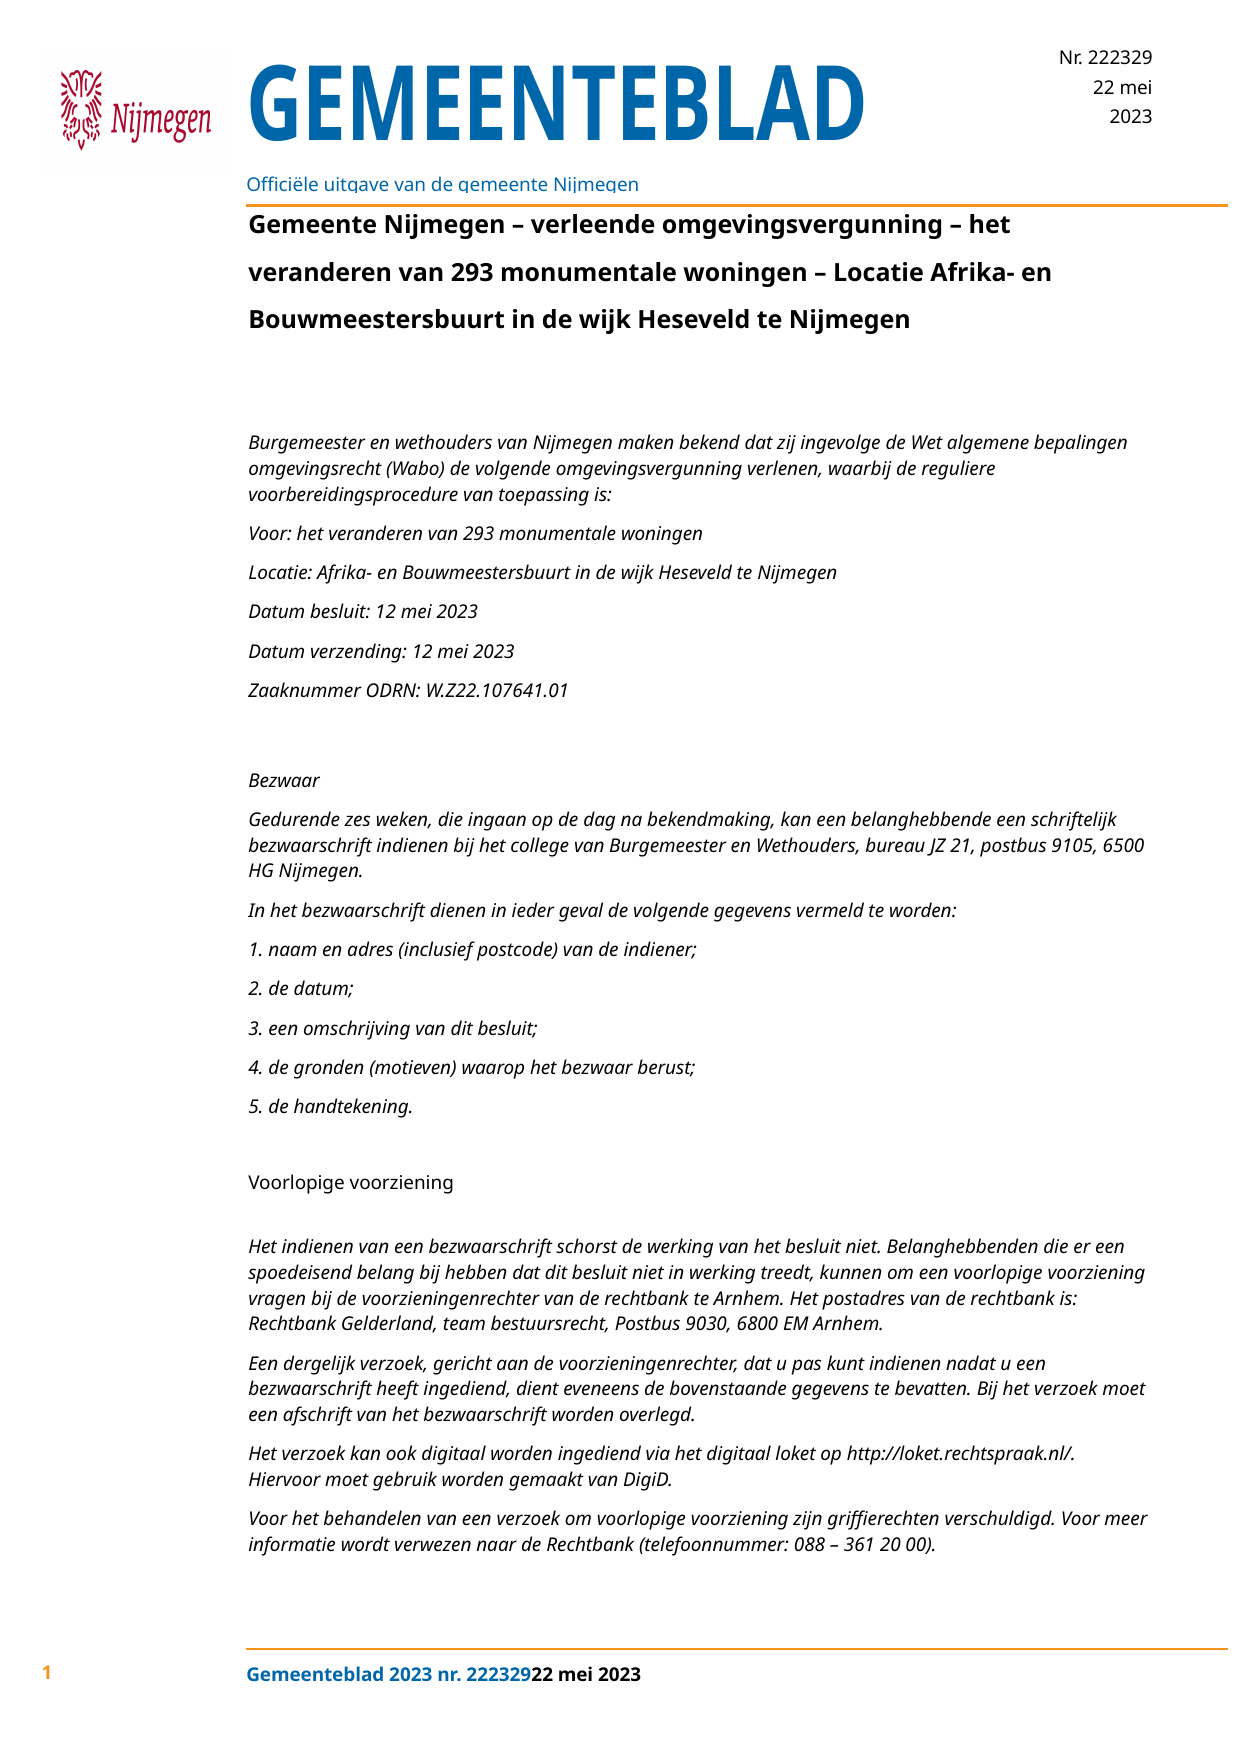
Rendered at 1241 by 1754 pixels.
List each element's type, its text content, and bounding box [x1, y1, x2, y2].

text In het bezwaarschrift dienen in ieder geval de volgende gegevens vermeld te worden: [248, 897, 1152, 923]
text 4. de gronden (motieven) waarop het bezwaar berust; [248, 1054, 1152, 1080]
text Burgemeester en wethouders van Nijmegen maken bekend dat zij ingevolge de Wet algemene bepalingen omgevingsrecht (Wabo) de volgende omgevingsvergunning verlenen, waarbij de reguliere voorbereidingsprocedure van toepassing is: [248, 429, 1152, 507]
text Een dergelijk verzoek, gericht aan de voorzieningenrechter, dat u pas kunt indienen nadat u een bezwaarschrift heeft ingediend, dient eveneens de bovenstaande gegevens te bevatten. Bij het verzoek moet een afschrift van het bezwaarschrift worden overlegd. [248, 1350, 1152, 1427]
text 2. de datum; [248, 976, 1152, 1001]
text 1. naam en adres (inclusief postcode) van de indiener; [248, 936, 1152, 962]
picture [41, 47, 231, 172]
text Voor het behandelen van een verzoek om voorlopige voorziening zijn griffierechten verschuldigd. Voor meer informatie wordt verwezen naar de Rechtbank (telefoonnummer: 088 – 361 20 00). [248, 1506, 1152, 1557]
text 3. een omschrijving van dit besluit; [248, 1015, 1152, 1041]
text 5. de handtekening. [248, 1093, 1152, 1119]
text Datum verzending: 12 mei 2023 [248, 638, 1152, 664]
text Zaaknummer ODRN: W.Z22.107641.01 [248, 677, 1152, 703]
text Het indienen van een bezwaarschrift schorst de werking van het besluit niet. Belanghebbenden die er een spoedeisend belang bij hebben dat dit besluit niet in werking treedt, kunnen om een voorlopige voorziening vragen bij de voorzieningenrechter van de rechtbank te Arnhem. Het postadres van de rechtbank is: Rechtbank Gelderland, team bestuursrecht, Postbus 9030, 6800 EM Arnhem. [248, 1233, 1152, 1336]
text Voorlopige voorziening [248, 1169, 1152, 1195]
text Datum besluit: 12 mei 2023 [248, 599, 1152, 624]
text Bezwaar [248, 767, 1152, 793]
text Locatie: Afrika- en Bouwmeestersbuurt in de wijk Heseveld te Nijmegen [248, 559, 1152, 585]
text Gemeente Nijmegen – verleende omgevingsvergunning – het veranderen van 293 monumentale woningen – Locatie Afrika- en Bouwmeestersbuurt in de wijk Heseveld te Nijmegen [248, 207, 1152, 336]
text Het verzoek kan ook digitaal worden ingediend via het digitaal loket op http://loket.rechtspraak.nl/. Hiervoor moet gebruik worden gemaakt van DigiD. [248, 1441, 1152, 1492]
text Gedurende zes weken, die ingaan op de dag na bekendmaking, kan een belanghebbende een schriftelijk bezwaarschrift indienen bij het college van Burgemeester en Wethouders, bureau JZ 21, postbus 9105, 6500 HG Nijmegen. [248, 806, 1152, 883]
text Voor: het veranderen van 293 monumentale woningen [248, 520, 1152, 546]
